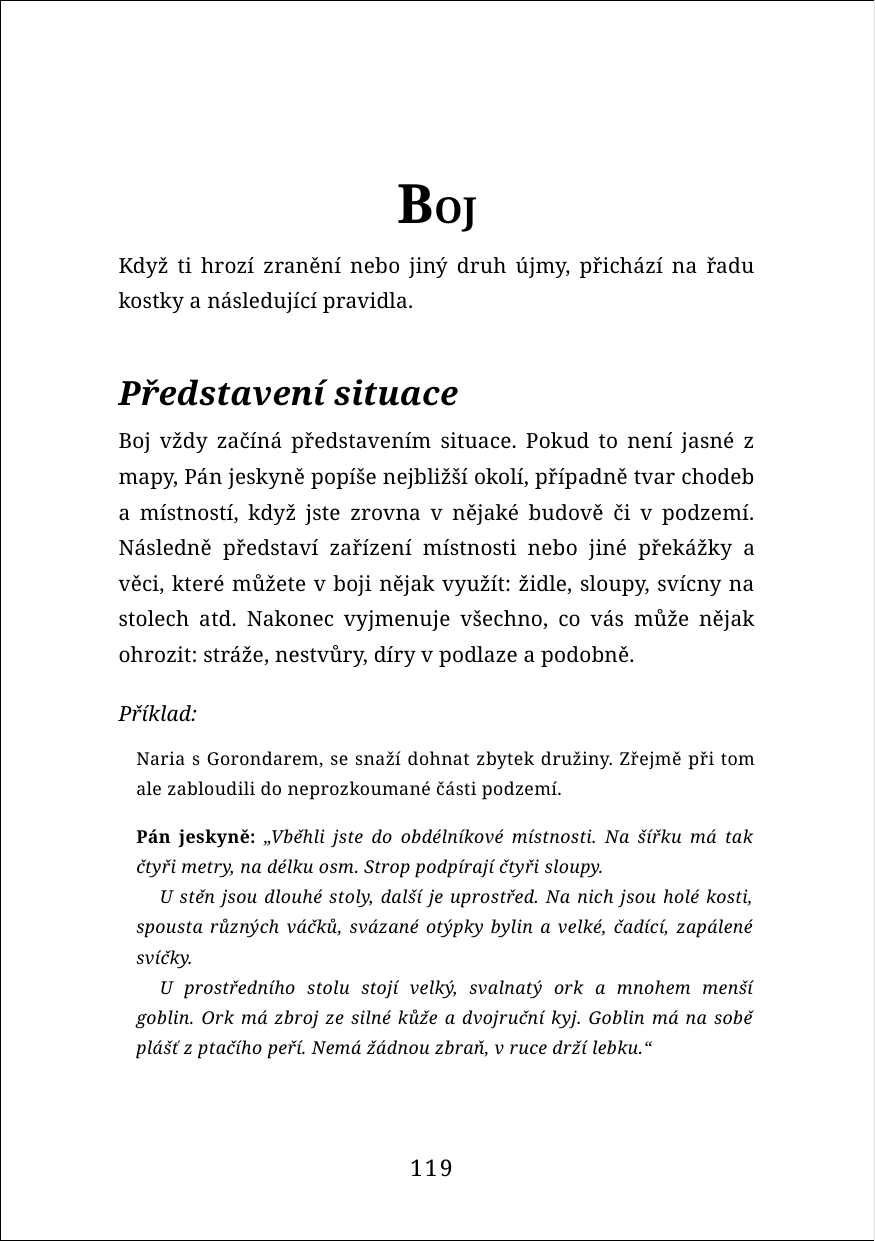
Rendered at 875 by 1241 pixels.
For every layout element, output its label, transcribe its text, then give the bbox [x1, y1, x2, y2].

subtitle Boj [118, 166, 756, 239]
text Pán jeskyně: „Vběhli jste do obdélníkové místnosti. Na šířku má tak čtyři metry, na délku osm. Strop podpírají čtyři sloupy. U stěn jsou dlouhé stoly, další je uprostřed. Na nich jsou holé kosti, spousta různých váčků, svázané otýpky bylin a velké, čadící, zapálené svíčky. U prostředního stolu stojí velký, svalnatý ork a mnohem menší goblin. Ork má zbroj ze silné kůže a dvojruční kyj. Goblin má na sobě plášť z ptačího peří. Nemá žádnou zbraň, v ruce drží lebku.“ [136, 824, 756, 1060]
subtitle Představení situace [118, 369, 756, 415]
text Příklad: [118, 699, 756, 727]
text Boj vždy začíná představením situace. Pokud to není jasné z mapy, Pán jeskyně popíše nejbližší okolí, případně tvar chodeb a místností, když jste zrovna v nějaké budově či v podzemí. Následně představí zařízení místnosti nebo jiné překážky a věci, které můžete v boji nějak využít: židle, sloupy, svícny na stolech atd. Nakonec vyjmenuje všechno, co vás může nějak ohrozit: stráže, nestvůry, díry v podlaze a podobně. [118, 427, 756, 668]
text Naria s Gorondarem, se snaží dohnat zbytek družiny. Zřejmě při tom ale zabloudili do neprozkoumané části podzemí. [136, 746, 756, 801]
text Když ti hrozí zranění nebo jiný druh újmy, přichází na řadu kostky a následující pravidla. [118, 251, 756, 315]
